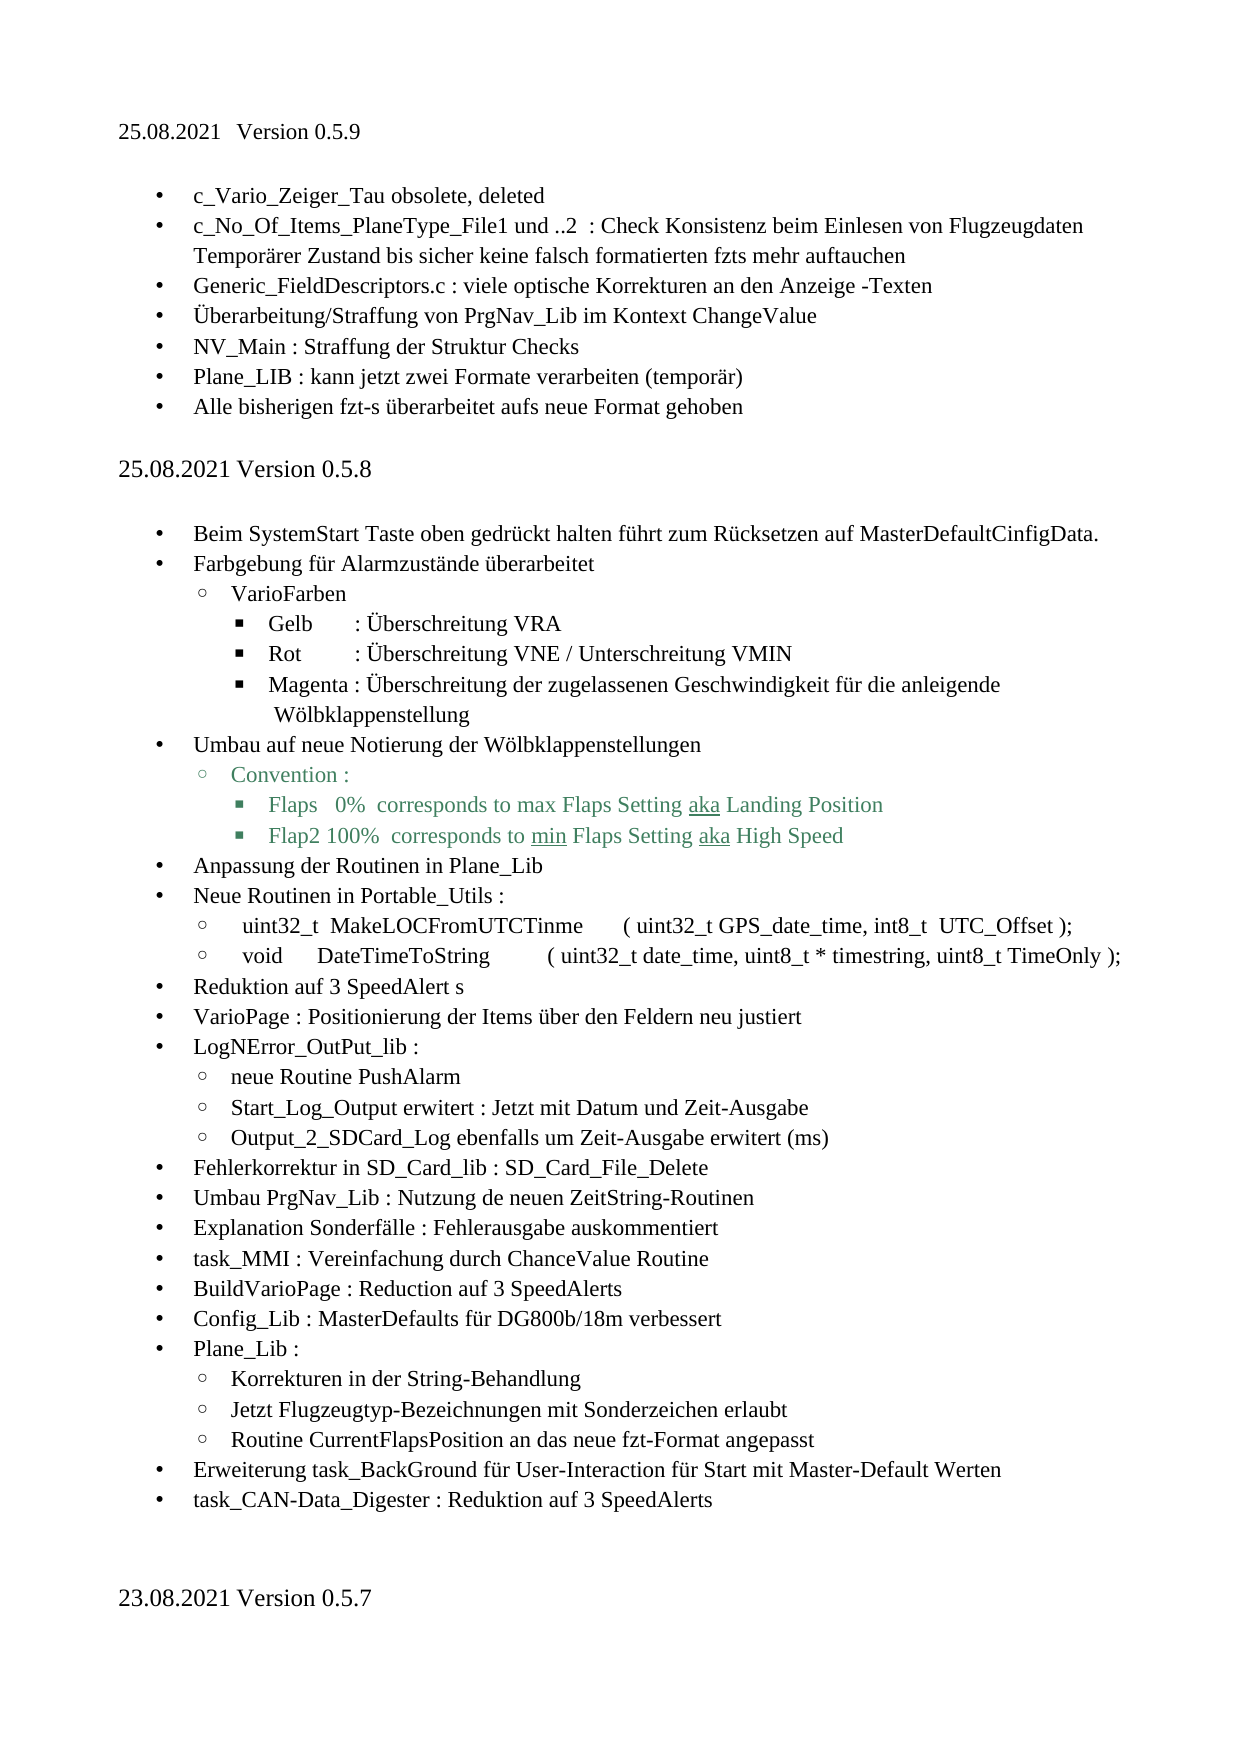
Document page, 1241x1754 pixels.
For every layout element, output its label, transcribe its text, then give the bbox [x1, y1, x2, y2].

list task_CAN-Data_Digester : Reduktion auf 3 SpeedAlerts [156, 1486, 1122, 1513]
list Convention : [193, 761, 1122, 788]
list Explanation Sonderfälle : Fehlerausgabe auskommentiert [156, 1214, 1122, 1241]
list Überarbeitung/Straffung von PrgNav_Lib im Kontext ChangeValue [156, 303, 1122, 329]
list c_No_Of_Items_PlaneType_File1 und ..2 : Check Konsistenz beim Einlesen von Flugzeugdaten Temporärer Zustand bis sicher keine falsch formatierten fzts mehr auftauchen [156, 212, 1122, 268]
list Korrekturen in der String-Behandlung [193, 1366, 1122, 1392]
list VarioPage : Positionierung der Items über den Feldern neu justiert [156, 1003, 1122, 1029]
list Beim SystemStart Taste oben gedrückt halten führt zum Rücksetzen auf MasterDefaultCinfigData. [156, 520, 1122, 546]
list Flaps 0% corresponds to max Flaps Setting aka Landing Position [231, 792, 1122, 818]
list Config_Lib : MasterDefaults für DG800b/18m verbessert [156, 1305, 1122, 1331]
list Routine CurrentFlapsPosition an das neue fzt-Format angepasst [193, 1426, 1122, 1452]
list Plane_LIB : kann jetzt zwei Formate verarbeiten (temporär) [156, 363, 1122, 389]
list NV_Main : Straffung der Struktur Checks [156, 333, 1122, 359]
list Flap2 100% corresponds to min Flaps Setting aka High Speed [231, 822, 1122, 848]
list uint32_t MakeLOCFromUTCTinme ( uint32_t GPS_date_time, int8_t UTC_Offset ); [193, 912, 1122, 939]
list Umbau PrgNav_Lib : Nutzung de neuen ZeitString-Routinen [156, 1184, 1122, 1211]
list VarioFarben [193, 580, 1122, 606]
list task_MMI : Vereinfachung durch ChanceValue Routine [156, 1245, 1122, 1271]
list Output_2_SDCard_Log ebenfalls um Zeit-Ausgabe erwitert (ms) [193, 1124, 1122, 1150]
list Jetzt Flugzeugtyp-Bezeichnungen mit Sonderzeichen erlaubt [193, 1396, 1122, 1422]
list Umbau auf neue Notierung der Wölbklappenstellungen [156, 731, 1122, 757]
list Magenta : Überschreitung der zugelassenen Geschwindigkeit für die anleigende Wölbklappenstellung [231, 671, 1122, 727]
list Gelb : Überschreitung VRA [231, 610, 1122, 637]
list Neue Routinen in Portable_Utils : [156, 882, 1122, 908]
list Farbgebung für Alarmzustände überarbeitet [156, 550, 1122, 576]
list c_Vario_Zeiger_Tau obsolete, deleted [156, 182, 1122, 208]
text 25.08.2021 Version 0.5.9 [118, 118, 1122, 177]
list Plane_Lib : [156, 1335, 1122, 1362]
text 25.08.2021 Version 0.5.8 [118, 454, 1122, 515]
list void DateTimeToString ( uint32_t date_time, uint8_t * timestring, uint8_t TimeOnly ); [193, 943, 1122, 969]
list Alle bisherigen fzt-s überarbeitet aufs neue Format gehoben [156, 393, 1122, 419]
list Anpassung der Routinen in Plane_Lib [156, 852, 1122, 878]
list Start_Log_Output erwitert : Jetzt mit Datum und Zeit-Ausgabe [193, 1094, 1122, 1120]
list Fehlerkorrektur in SD_Card_lib : SD_Card_File_Delete [156, 1154, 1122, 1180]
list LogNError_OutPut_lib : [156, 1033, 1122, 1059]
list Reduktion auf 3 SpeedAlert s [156, 973, 1122, 999]
list Rot : Überschreitung VNE / Unterschreitung VMIN [231, 641, 1122, 667]
text 23.08.2021 Version 0.5.7 [118, 1583, 1122, 1611]
list Generic_FieldDescriptors.c : viele optische Korrekturen an den Anzeige -Texten [156, 272, 1122, 299]
list Erweiterung task_BackGround für User-Interaction für Start mit Master-Default Werten [156, 1456, 1122, 1482]
list BuildVarioPage : Reduction auf 3 SpeedAlerts [156, 1275, 1122, 1301]
list neue Routine PushAlarm [193, 1063, 1122, 1090]
